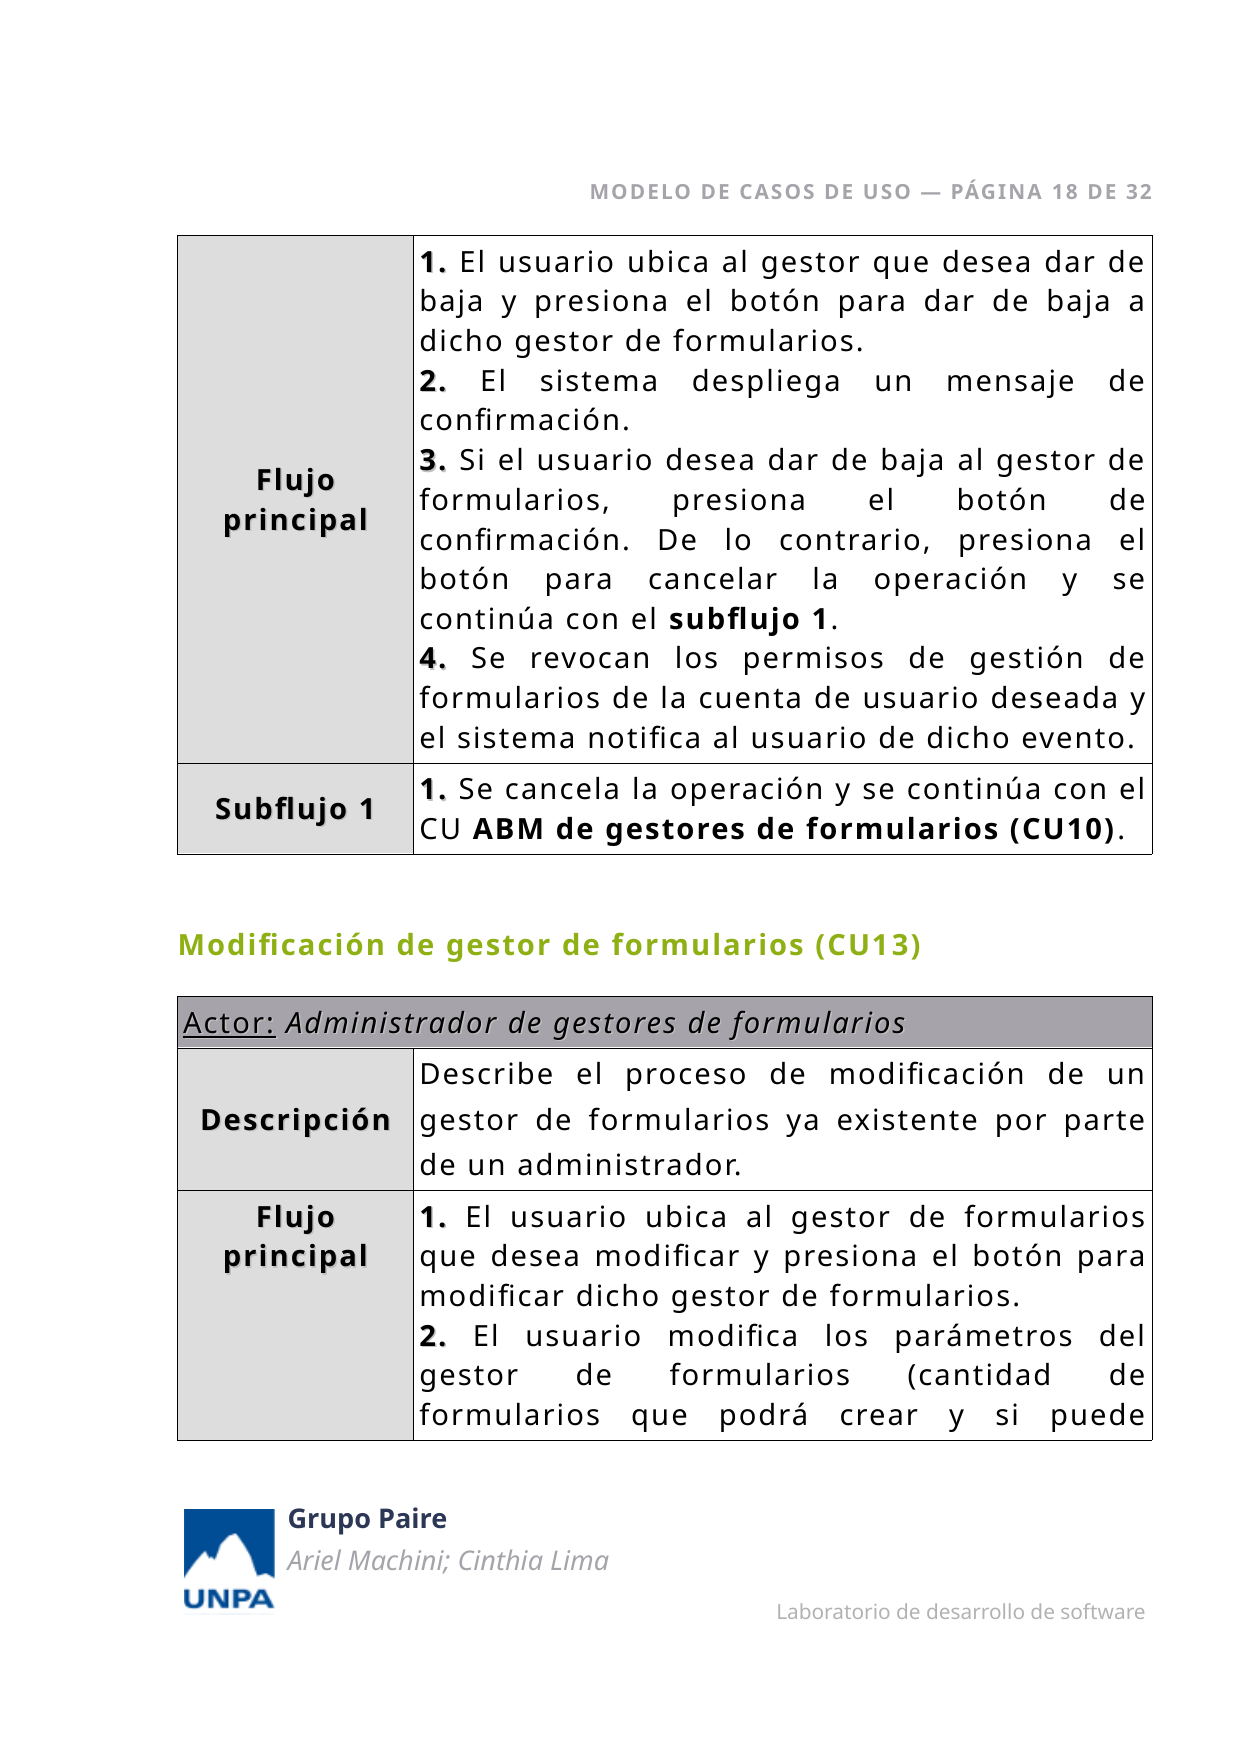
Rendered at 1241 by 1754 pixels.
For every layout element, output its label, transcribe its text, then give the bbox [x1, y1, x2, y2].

table_cell 1. Se cancela la operación y se continúa con el CU ABM de gestores de formularios (CU10). [414, 764, 1152, 853]
subtitle Modificación de gestor de formularios (CU13) [177, 924, 1152, 964]
table_cell Subflujo 1 [178, 764, 413, 853]
table_header Actor: Administrador de gestores de formularios [178, 997, 1152, 1047]
table_cell Flujo principal [178, 1191, 413, 1440]
table_cell Describe el proceso de modificación de un gestor de formularios ya existente por parte de un administrador. [414, 1049, 1152, 1190]
table_cell 1. El usuario ubica al gestor de formularios que desea modificar y presiona el botón para modificar dicho gestor de formularios. 2. El usuario modifica los parámetros del gestor de formularios (cantidad de formularios que podrá crear y si puede [414, 1191, 1152, 1440]
table_cell 1. El usuario ubica al gestor que desea dar de baja y presiona el botón para dar de baja a dicho gestor de formularios. 2. El sistema despliega un mensaje de confirmación. 3. Si el usuario desea dar de baja al gestor de formularios, presiona el botón de confirmación. De lo contrario, presiona el botón para cancelar la operación y se continúa con el subflujo 1. 4. Se revocan los permisos de gestión de formularios de la cuenta de usuario deseada y el sistema notifica al usuario de dicho evento. [414, 236, 1152, 763]
table_cell Flujo principal [178, 236, 413, 763]
table_cell Descripción [178, 1049, 413, 1190]
picture [184, 1509, 275, 1615]
